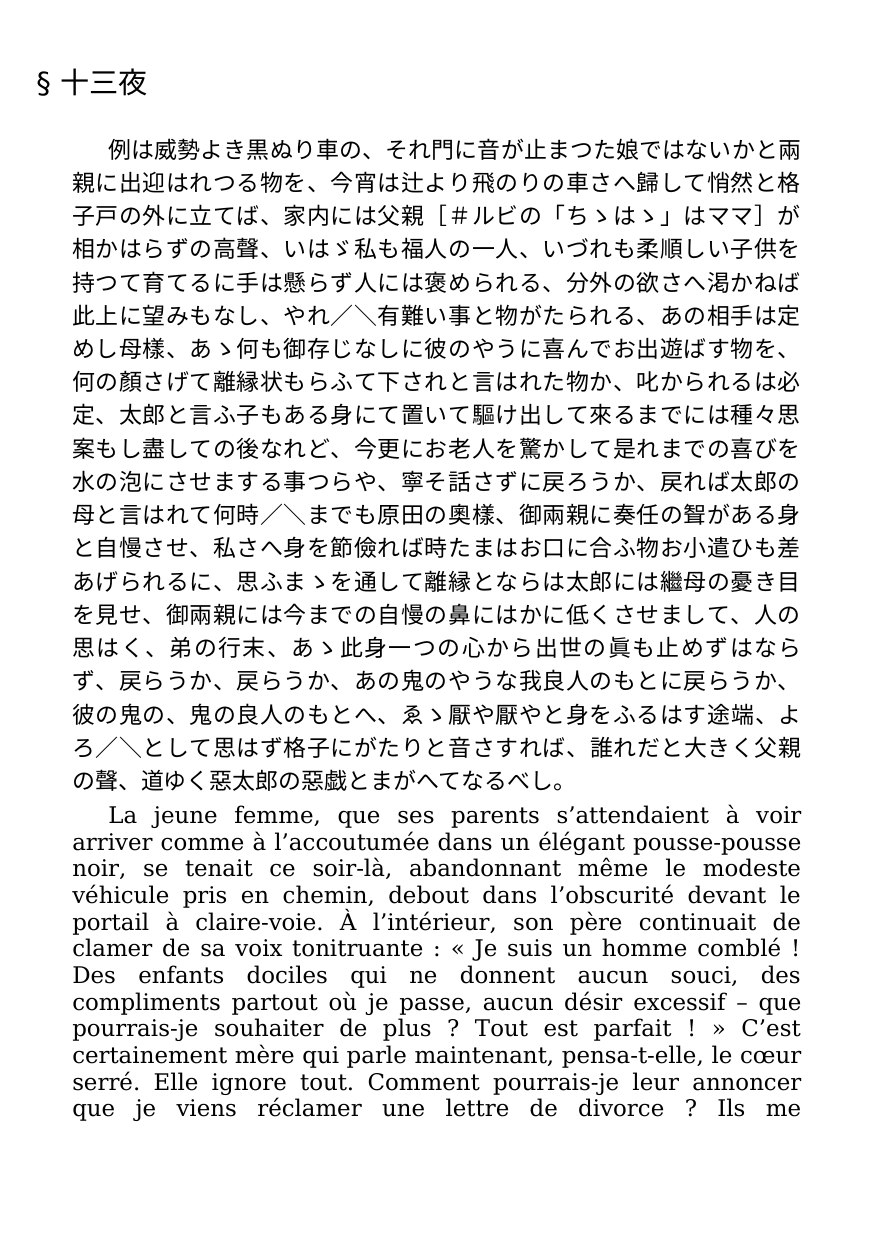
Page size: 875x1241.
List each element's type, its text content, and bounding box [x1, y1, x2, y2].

text La jeune femme, que ses parents s’attendaient à voir arriver comme à l’accoutumée dans un élégant pousse-pousse noir, se tenait ce soir-là, abandonnant même le modeste véhicule pris en chemin, debout dans l’obscurité devant le portail à claire-voie. À l’intérieur, son père continuait de clamer de sa voix tonitruante : « Je suis un homme comblé ! Des enfants dociles qui ne donnent aucun souci, des compliments partout où je passe, aucun désir excessif – que pourrais-je souhaiter de plus ? Tout est parfait ! » C’est certainement mère qui parle maintenant, pensa-t-elle, le cœur serré. Elle ignore tout. Comment pourrais-je leur annoncer que je viens réclamer une lettre de divorce ? Ils me [72, 802, 802, 1122]
text 例は威勢よき黒ぬり車の、それ門に音が止まつた娘ではないかと兩親に出迎はれつる物を、今宵は辻より飛のりの車さへ歸して悄然と格子戸の外に立てば、家内には父親［＃ルビの「ちゝはゝ」はママ］が相かはらずの高聲、いはゞ私も福人の一人、いづれも柔順しい子供を持つて育てるに手は懸らず人には褒められる、分外の欲さへ渇かねば此上に望みもなし、やれ／＼有難い事と物がたられる、あの相手は定めし母樣、あゝ何も御存じなしに彼のやうに喜んでお出遊ばす物を、何の顏さげて離縁状もらふて下されと言はれた物か、叱かられるは必定、太郎と言ふ子もある身にて置いて驅け出して來るまでには種々思案もし盡しての後なれど、今更にお老人を驚かして是れまでの喜びを水の泡にさせまする事つらや、寧そ話さずに戻ろうか、戻れば太郎の母と言はれて何時／＼までも原田の奧樣、御兩親に奏任の聟がある身と自慢させ、私さへ身を節儉れば時たまはお口に合ふ物お小遣ひも差あげられるに、思ふまゝを通して離縁とならは太郎には繼母の憂き目を見せ、御兩親には今までの自慢の鼻にはかに低くさせまして、人の思はく、弟の行末、あゝ此身一つの心から出世の眞も止めずはならず、戻らうか、戻らうか、あの鬼のやうな我良人のもとに戻らうか、彼の鬼の、鬼の良人のもとへ、ゑゝ厭や厭やと身をふるはす途端、よろ／＼として思はず格子にがたりと音さすれば、誰れだと大きく父親の聲、道ゆく惡太郎の惡戯とまがへてなるべし。 [72, 132, 802, 796]
subtitle § 十三夜 [36, 60, 838, 102]
